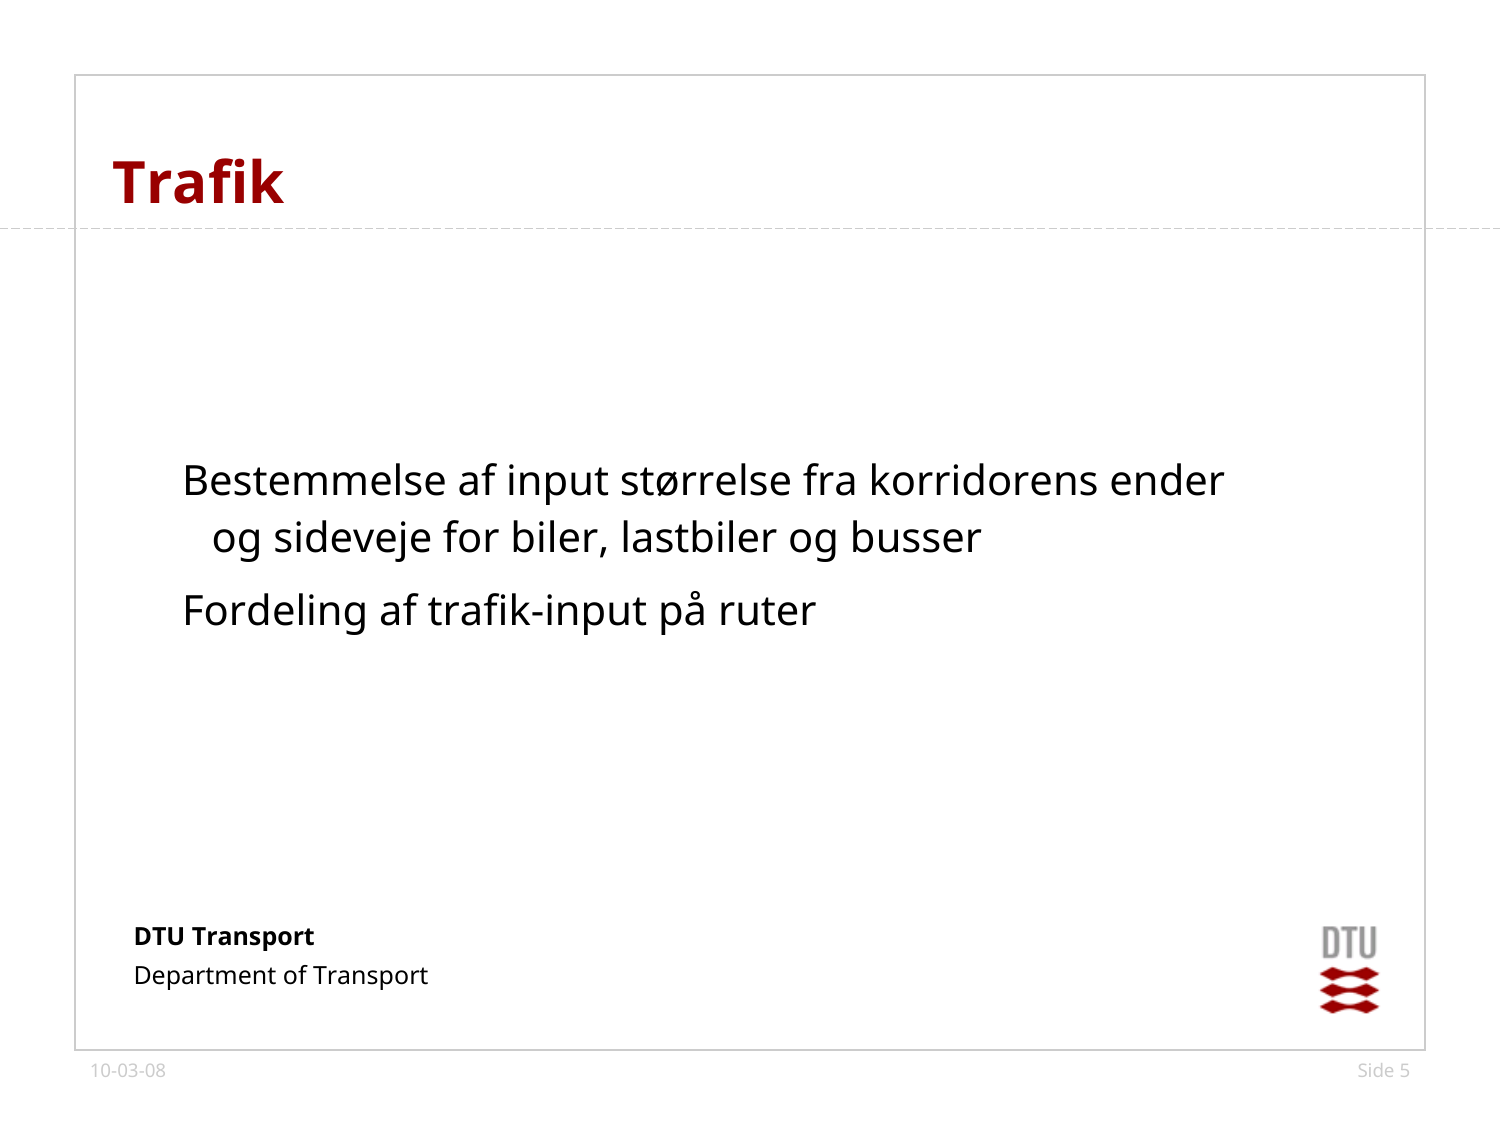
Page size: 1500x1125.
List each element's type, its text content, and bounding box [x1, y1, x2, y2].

title Trafik [112, 132, 1401, 231]
picture [1297, 892, 1418, 1034]
subtitle Bestemmelse af input størrelse fra korridorens ender og sideveje for biler, lastbiler og busser Fordeling af trafik-input på ruter [182, 295, 1270, 794]
